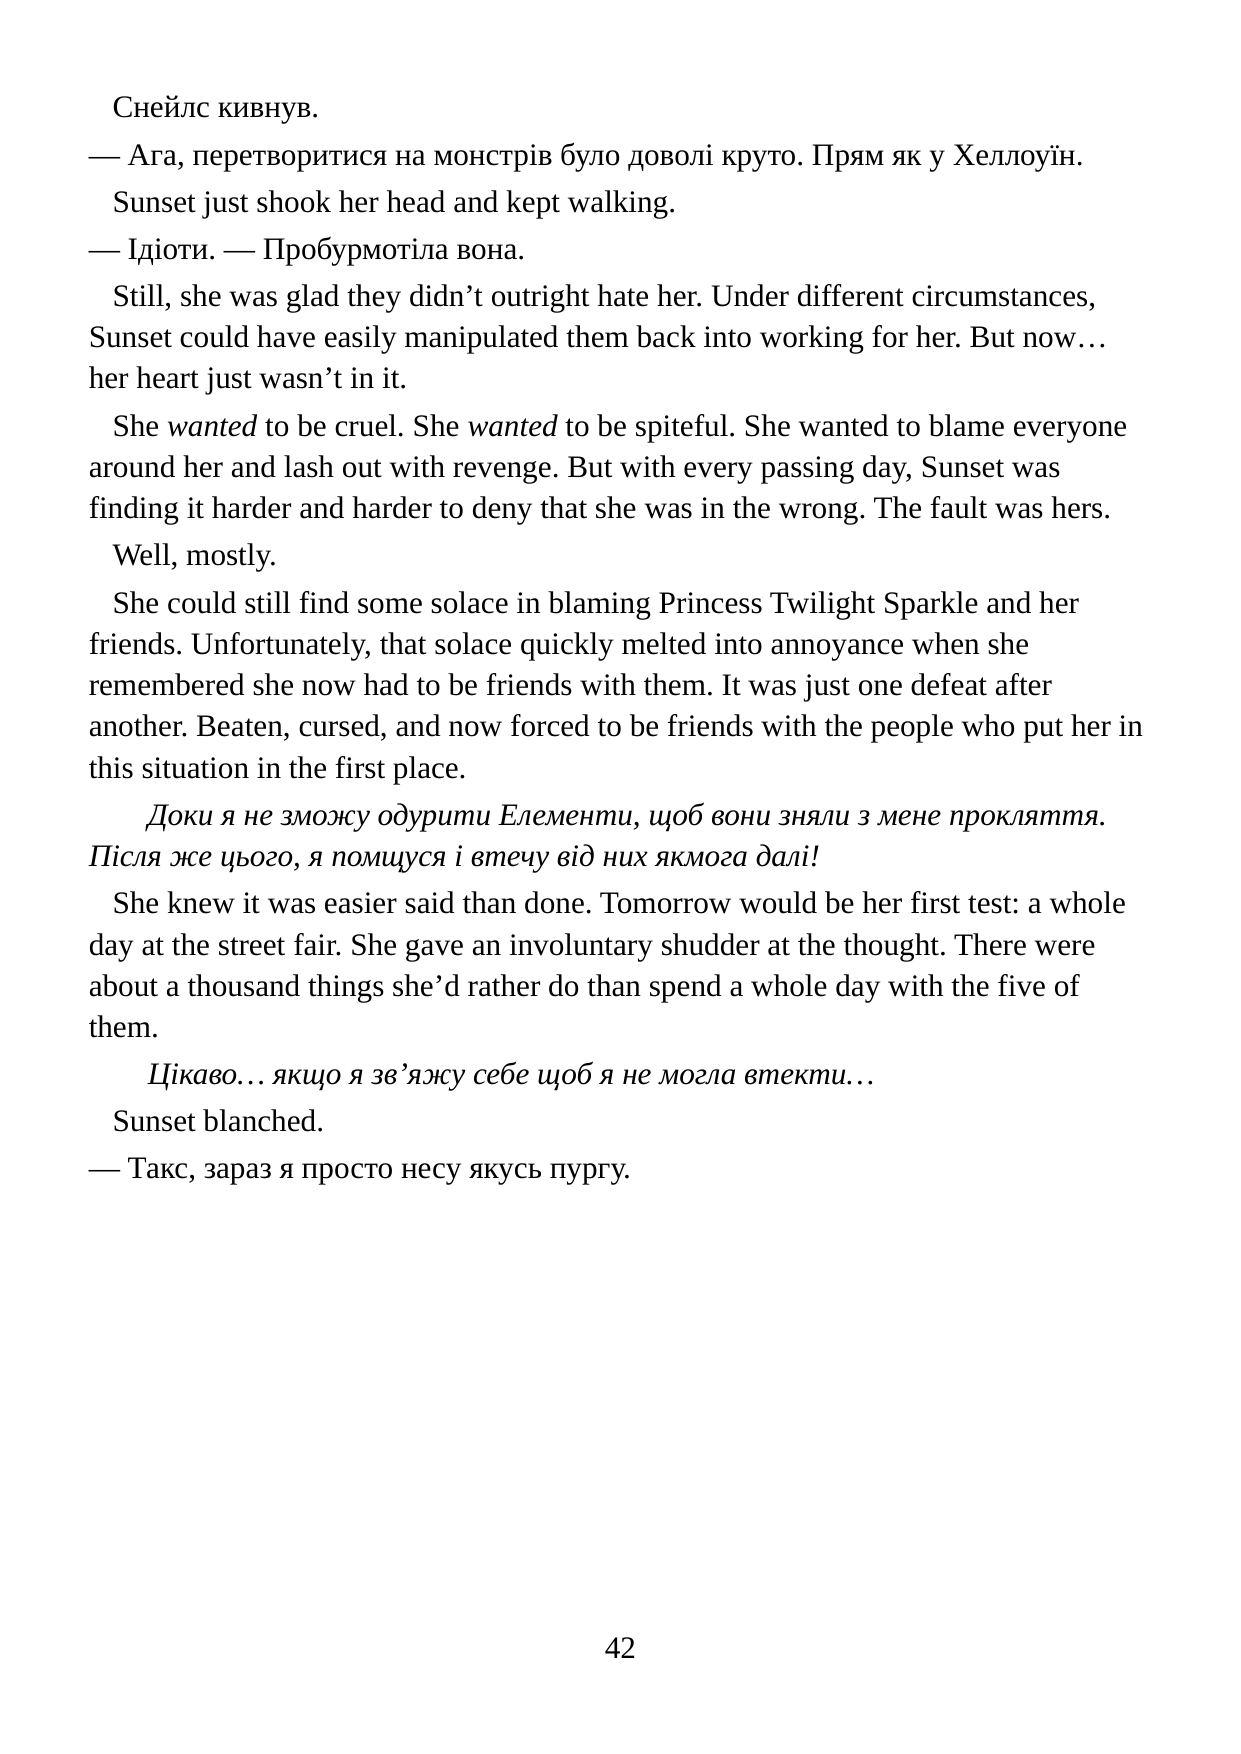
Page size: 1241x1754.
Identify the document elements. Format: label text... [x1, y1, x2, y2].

text Снейлс кивнув. [88, 88, 1152, 124]
text Доки я не зможу одурити Елементи, щоб вони зняли з мене прокляття. Після же цього, я помщуся і втечу від них якмога далі! [88, 796, 1152, 873]
text — Такс, зараз я просто несу якусь пургу. [88, 1150, 1152, 1186]
text She knew it was easier said than done. Tomorrow would be her first test: a whole day at the street fair. She gave an involuntary shudder at the thought. There were about a thousand things she’d rather do than spend a whole day with the five of them. [88, 884, 1152, 1044]
text She could still find some solace in blaming Princess Twilight Sparkle and her friends. Unfortunately, that solace quickly melted into annoyance when she remembered she now had to be friends with them. It was just one defeat after another. Beaten, cursed, and now forced to be friends with the people who put her in this situation in the first place. [88, 584, 1152, 785]
text — Ідіоти. — Пробурмотіла вона. [88, 230, 1152, 266]
text Sunset just shook her head and kept walking. [88, 183, 1152, 219]
text Цікаво… якщо я зв’яжу себе щоб я не могла втекти… [88, 1055, 1152, 1091]
text — Ага, перетворитися на монстрів було доволі круто. Прям як у Хеллоуїн. [88, 136, 1152, 172]
text Well, mostly. [88, 537, 1152, 573]
text She wanted to be cruel. She wanted to be spiteful. She wanted to blame everyone around her and lash out with revenge. But with every passing day, Sunset was finding it harder and harder to deny that she was in the wrong. The fault was hers. [88, 407, 1152, 525]
text Sunset blanched. [88, 1103, 1152, 1138]
text Still, she was glad they didn’t outright hate her. Under different circumstances, Sunset could have easily manipulated them back into working for her. But now… her heart just wasn’t in it. [88, 277, 1152, 396]
